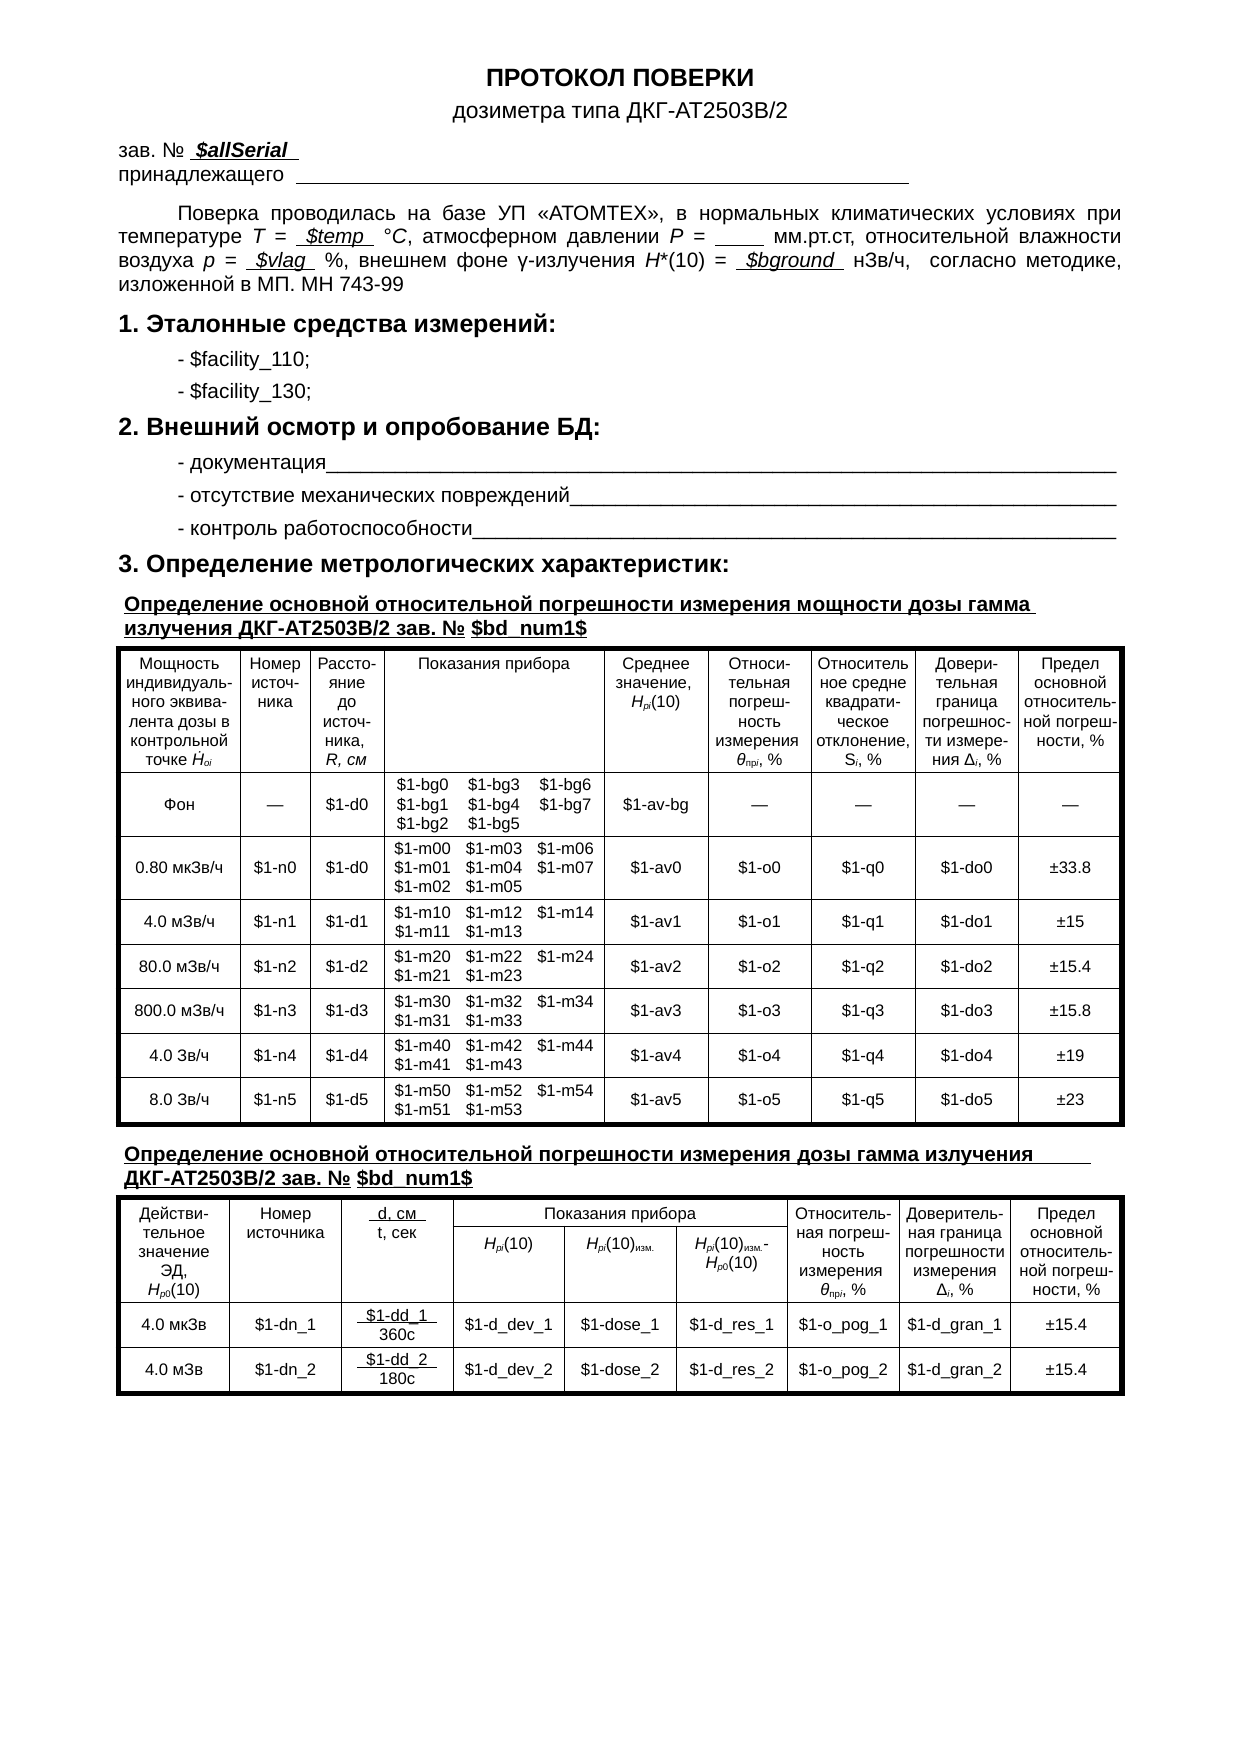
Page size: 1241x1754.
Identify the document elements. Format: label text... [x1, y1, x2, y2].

table_cell 800.0 мЗв/ч [121, 989, 240, 1033]
table_cell $1-d3 [311, 989, 384, 1033]
table_cell $1-do2 [916, 945, 1018, 988]
table_cell $1-d_gran_1 [900, 1303, 1010, 1347]
table_cell Довери-тельная граница погрешнос-ти измере-ния Δi, % [916, 651, 1018, 772]
table_cell $1-d0 [311, 837, 384, 899]
table_header Определение основной относительной погрешности измерения мощности дозы гамма излучения ДКГ-АТ2503B/2 зав. № $bd_num1$ [118, 578, 1122, 646]
table_cell $1-o4 [709, 1034, 811, 1077]
table_cell $1-o5 [709, 1078, 811, 1122]
table_cell $1-d_dev_1 [454, 1303, 564, 1347]
text - $facility_110; [118, 346, 1122, 370]
table_cell $1-m10 $1-m11 $1-m12 $1-m13 $1-m14 [385, 900, 604, 944]
table_cell $1-d0 [311, 773, 384, 836]
table_cell $1-dd_2 180c [342, 1348, 453, 1391]
table_cell 8.0 Зв/ч [121, 1078, 240, 1122]
table_cell Показания прибора [385, 651, 604, 772]
table_cell d, см t, сек [342, 1200, 453, 1302]
text - документация [118, 450, 1122, 474]
table_header Определение основной относительной погрешности измерения дозы гамма излучения ДКГ-АТ2503B/2 зав. № $bd_num1$ [118, 1127, 1122, 1195]
table_cell $1-m20 $1-m21 $1-m22 $1-m23 $1-m24 [385, 945, 604, 988]
table_cell $1-q1 [812, 900, 915, 944]
table_cell — [916, 773, 1018, 836]
table_cell $1-n5 [241, 1078, 310, 1122]
table_cell 4.0 мкЗв [121, 1303, 229, 1347]
table_cell $1-do5 [916, 1078, 1018, 1122]
table_cell $1-m00 $1-m01 $1-m02 $1-m03 $1-m04 $1-m05 $1-m06 $1-m07 [385, 837, 604, 899]
table_cell 4.0 мЗв/ч [121, 900, 240, 944]
table_cell Hpi(10)изм. [565, 1227, 676, 1302]
table_cell $1-q0 [812, 837, 915, 899]
table_cell $1-n0 [241, 837, 310, 899]
table_cell ±23 [1019, 1078, 1119, 1122]
table_cell $1-av1 [605, 900, 708, 944]
table_cell ±15.8 [1019, 989, 1119, 1033]
table_cell Действи-тельное значение ЭД, Hp0(10) [121, 1200, 229, 1302]
table_cell $1-n2 [241, 945, 310, 988]
table_cell $1-q3 [812, 989, 915, 1033]
table_cell $1-av4 [605, 1034, 708, 1077]
table_cell $1-bg0 $1-bg1 $1-bg2 $1-bg3 $1-bg4 $1-bg5 $1-bg6 $1-bg7 [385, 773, 604, 836]
table_cell $1-q5 [812, 1078, 915, 1122]
table_cell Относитель-ная погреш-ность измерения θпрi, % [788, 1200, 899, 1302]
table_cell $1-m30 $1-m31 $1-m32 $1-m33 $1-m34 [385, 989, 604, 1033]
table_cell Доверитель-ная граница погрешности измерения Δi, % [900, 1200, 1010, 1302]
text Поверка проводилась на базе УП «АТОМТЕХ», в нормальных климатических условиях при температуре Т = $temp °С, атмосферном давлении Р = мм.рт.ст, относительной влажности воздуха р = $vlag %, внешнем фоне γ-излучения H*(10) = $bground нЗв/ч, согласно методике, изложенной в МП. МН 743-99 [118, 200, 1122, 296]
table_cell ±15.4 [1019, 945, 1119, 988]
table_cell — [241, 773, 310, 836]
table_cell $1-o_pog_2 [788, 1348, 899, 1391]
table_cell $1-dn_2 [230, 1348, 341, 1391]
table_cell $1-d_gran_2 [900, 1348, 1010, 1391]
table_cell $1-dn_1 [230, 1303, 341, 1347]
table_cell $1-o1 [709, 900, 811, 944]
text - $facility_130; [118, 379, 1122, 403]
table_cell $1-d4 [311, 1034, 384, 1077]
table_cell $1-o0 [709, 837, 811, 899]
table_cell $1-do0 [916, 837, 1018, 899]
table_cell — [1019, 773, 1119, 836]
text ПРОТОКОЛ ПОВЕРКИ [118, 62, 1122, 91]
table_cell 4.0 мЗв [121, 1348, 229, 1391]
table_cell $1-do1 [916, 900, 1018, 944]
table_cell $1-d_dev_2 [454, 1348, 564, 1391]
table_cell Среднее значение, Hpi(10) [605, 651, 708, 772]
table_cell $1-av2 [605, 945, 708, 988]
text дозиметра типа ДКГ-АТ2503B/2 [118, 97, 1122, 124]
text - отсутствие механических повреждений [118, 483, 1122, 507]
table_cell $1-n3 [241, 989, 310, 1033]
table_cell Мощность индивидуаль-ного эквива-лента дозы в контрольной точке Ḣoi [121, 651, 240, 772]
table_cell $1-dose_2 [565, 1348, 676, 1391]
table_cell $1-m50 $1-m51 $1-m52 $1-m53 $1-m54 [385, 1078, 604, 1122]
table_cell ±15 [1019, 900, 1119, 944]
table_cell Номер источ-ника [241, 651, 310, 772]
table_cell $1-av-bg [605, 773, 708, 836]
table_cell $1-do3 [916, 989, 1018, 1033]
table_cell $1-o2 [709, 945, 811, 988]
text - контроль работоспособности [118, 516, 1122, 540]
table_cell Hpi(10)изм.-Hp0(10) [677, 1227, 787, 1302]
table_cell $1-av5 [605, 1078, 708, 1122]
text 1. Эталонные средства измерений: [118, 309, 1122, 337]
table_cell $1-q4 [812, 1034, 915, 1077]
table_cell $1-o_pog_1 [788, 1303, 899, 1347]
table_cell ±15.4 [1011, 1348, 1119, 1391]
table_cell Фон [121, 773, 240, 836]
table_cell 4.0 Зв/ч [121, 1034, 240, 1077]
table_cell 80.0 мЗв/ч [121, 945, 240, 988]
table_cell $1-q2 [812, 945, 915, 988]
table_cell $1-m40 $1-m41 $1-m42 $1-m43 $1-m44 [385, 1034, 604, 1077]
table_cell 0.80 мкЗв/ч [121, 837, 240, 899]
table_cell $1-av0 [605, 837, 708, 899]
text зав. № $allSerial . [118, 138, 1122, 162]
table_cell $1-n1 [241, 900, 310, 944]
table_cell $1-dose_1 [565, 1303, 676, 1347]
table_cell $1-d5 [311, 1078, 384, 1122]
text 3. Определение метрологических характеристик: [118, 549, 1122, 577]
table_cell $1-d1 [311, 900, 384, 944]
table_cell $1-av3 [605, 989, 708, 1033]
table_cell $1-dd_1 360c [342, 1303, 453, 1347]
table_cell Предел основной относитель-ной погреш-ности, % [1011, 1200, 1119, 1302]
table_cell $1-d2 [311, 945, 384, 988]
table_cell $1-o3 [709, 989, 811, 1033]
table_cell — [709, 773, 811, 836]
table_cell $1-do4 [916, 1034, 1018, 1077]
table_cell $1-d_res_2 [677, 1348, 787, 1391]
table_cell ±15.4 [1011, 1303, 1119, 1347]
table_cell Hpi(10) [454, 1227, 564, 1302]
table_cell — [812, 773, 915, 836]
table_cell ±19 [1019, 1034, 1119, 1077]
table_cell ±33.8 [1019, 837, 1119, 899]
table_cell Номер источника [230, 1200, 341, 1302]
table_cell Рассто-яние до источ-ника, R, см [311, 651, 384, 772]
table_cell Предел основной относитель-ной погреш-ности, % [1019, 651, 1119, 772]
table_cell $1-d_res_1 [677, 1303, 787, 1347]
table_cell $1-n4 [241, 1034, 310, 1077]
text 2. Внешний осмотр и опробование БД: [118, 412, 1122, 441]
table_cell Относи-тельная погреш-ность измерения θпрi, % [709, 651, 811, 772]
table_cell Относительное средне квадрати-ческое отклонение, Si, % [812, 651, 915, 772]
table_cell Показания прибора [454, 1200, 787, 1226]
text принадлежащего . . [118, 162, 1122, 186]
